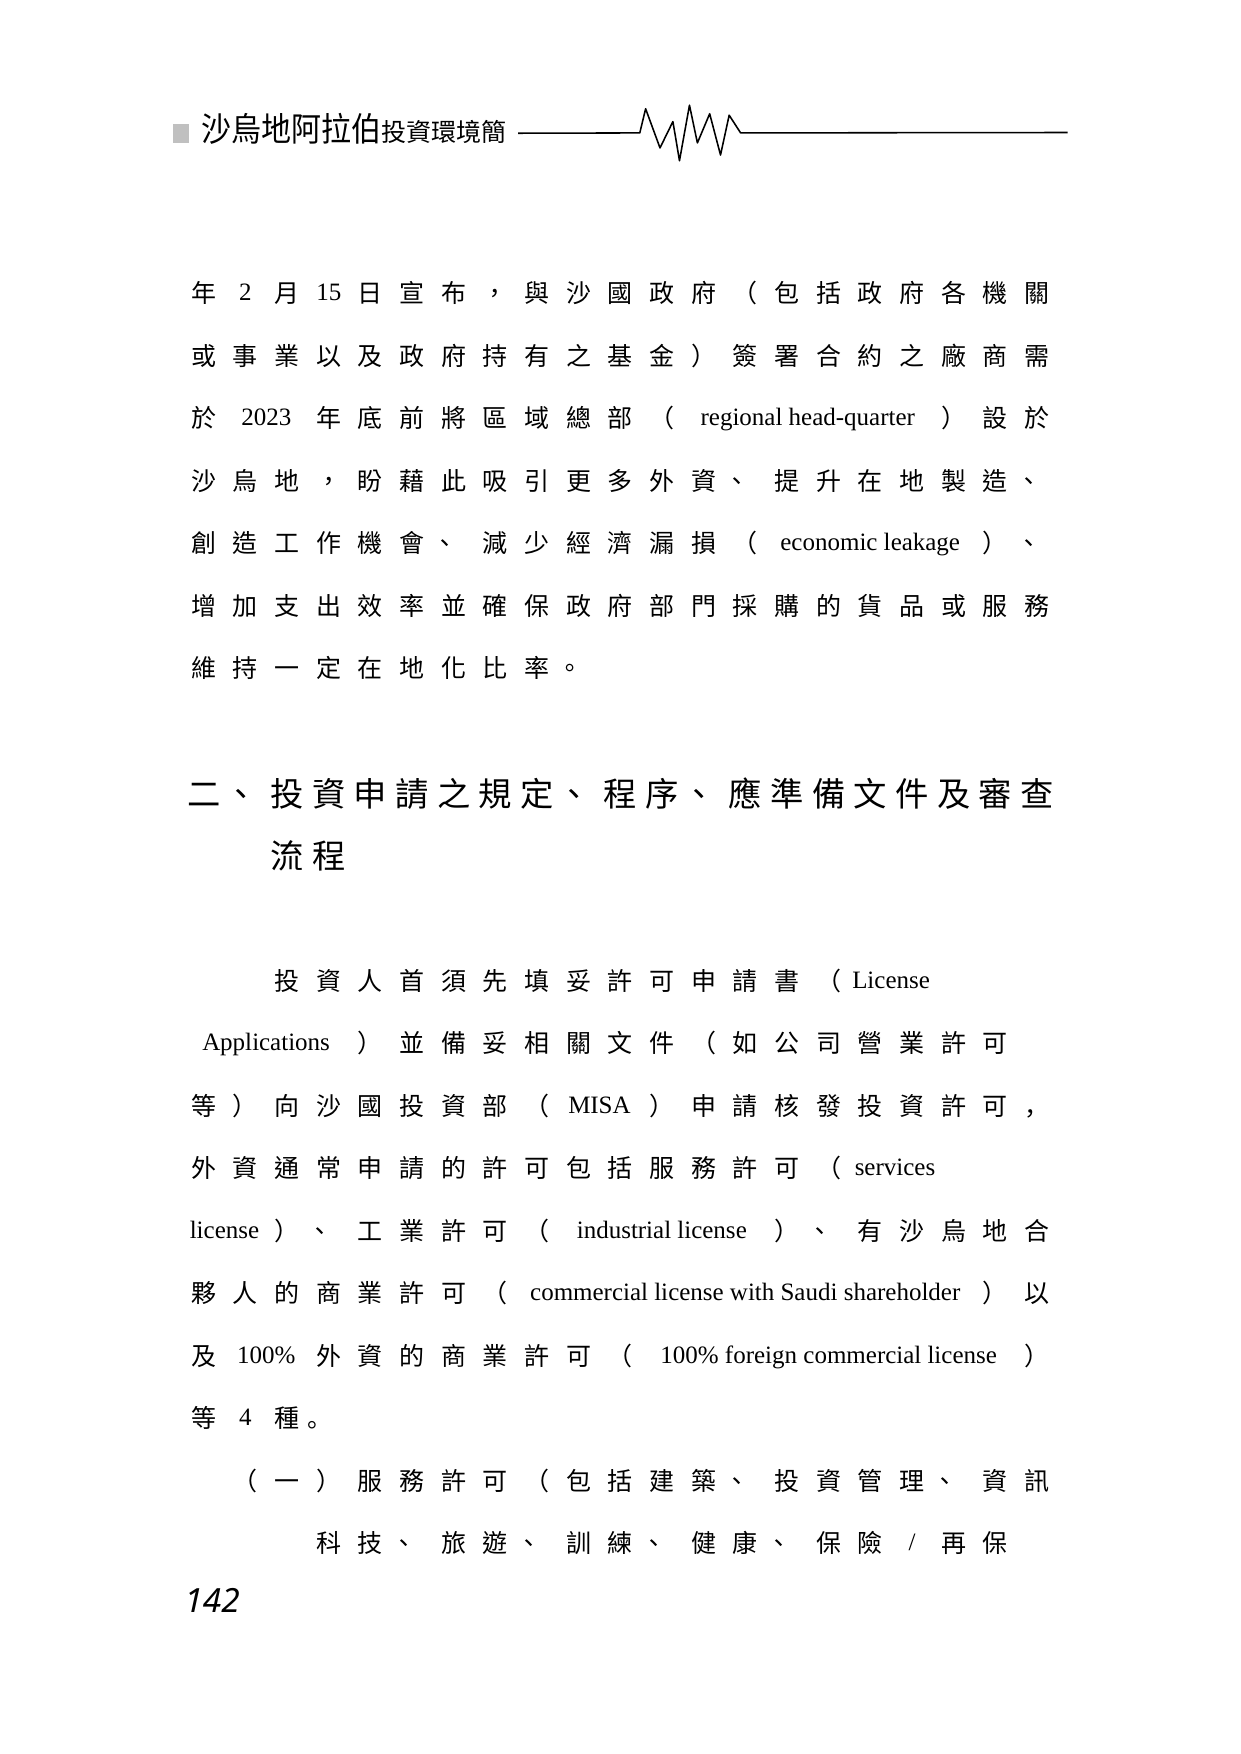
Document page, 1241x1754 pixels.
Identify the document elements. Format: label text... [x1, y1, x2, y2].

text （一）服務許可（包括建築、投資管理、資訊科技、旅遊、訓練、健康、保險/再保 [207, 1438, 1058, 1563]
text 二、投資申請之規定、程序、應準備文件及審查流程 [183, 750, 1058, 875]
text 投資人首須先填妥許可申請書（License Applications）並備妥相關文件（如公司營業許可等）向沙國投資部（MISA）申請核發投資許可，外資通常申請的許可包括服務許可（services license）、工業許可（industrial license）、有沙烏地合夥人的商業許可（commercial license with Saudi shareholder）以及100%外資的商業許可（100% foreign commercial license）等4種。 [183, 938, 1058, 1438]
text 年2月15日宣布，與沙國政府（包括政府各機關或事業以及政府持有之基金）簽署合約之廠商需於2023年底前將區域總部（regional head-quarter）設於沙烏地，盼藉此吸引更多外資、提升在地製造、創造工作機會、減少經濟漏損（economic leakage）、增加支出效率並確保政府部門採購的貨品或服務維持一定在地化比率。 [183, 250, 1058, 688]
